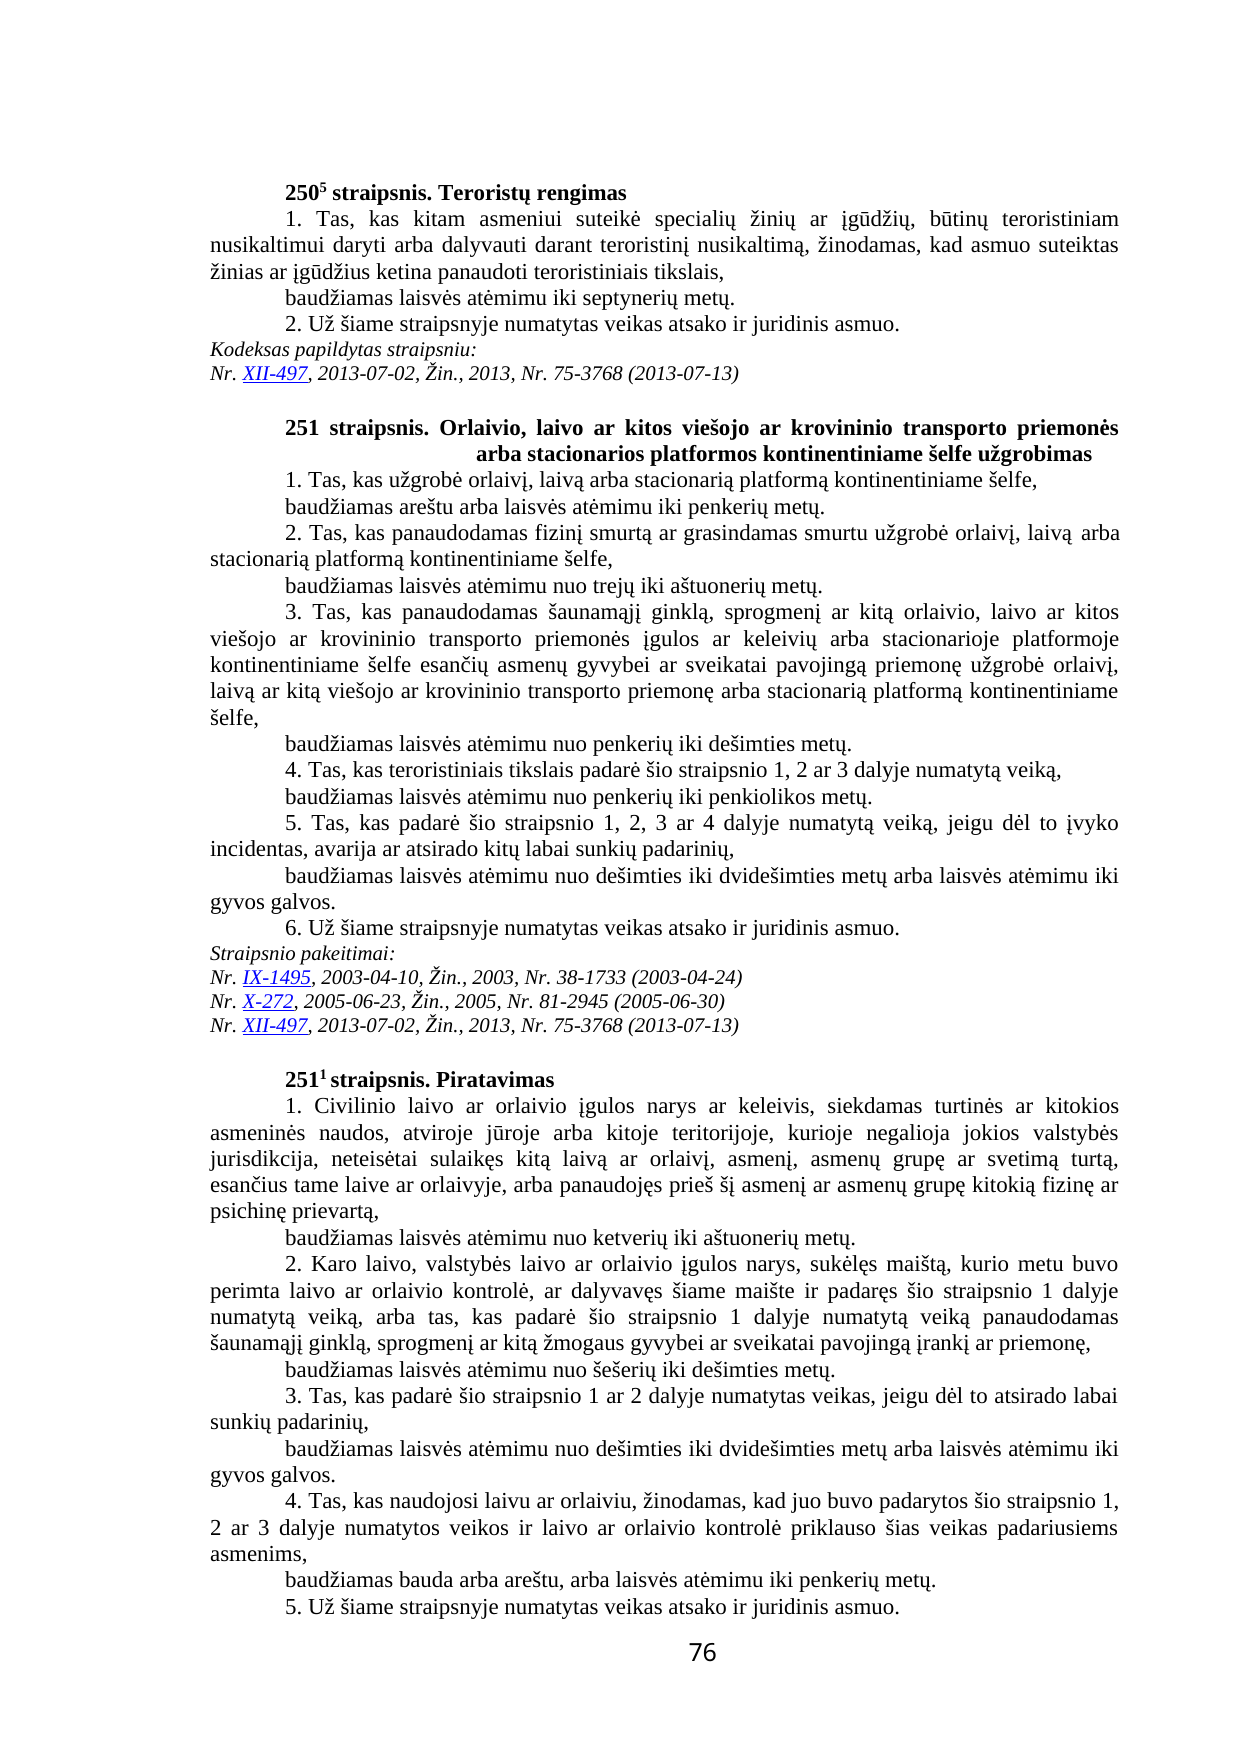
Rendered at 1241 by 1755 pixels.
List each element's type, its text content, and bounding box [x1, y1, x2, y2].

text baudžiamas laisvės atėmimu nuo ketverių iki aštuonerių metų. [210, 1224, 1120, 1250]
text 4. Tas, kas teroristiniais tikslais padarė šio straipsnio 1, 2 ar 3 dalyje numatytą veiką, [210, 756, 1120, 783]
text 3. Tas, kas panaudodamas šaunamąjį ginklą, sprogmenį ar kitą orlaivio, laivo ar kitos viešojo ar krovininio transporto priemonės įgulos ar keleivių arba stacionarioje platformoje kontinentiniame šelfe esančių asmenų gyvybei ar sveikatai pavojingą priemonę užgrobė orlaivį, laivą ar kitą viešojo ar krovininio transporto priemonę arba stacionarią platformą kontinentiniame šelfe, [210, 598, 1120, 730]
text 2505 straipsnis. Teroristų rengimas [210, 179, 1120, 205]
text baudžiamas bauda arba areštu, arba laisvės atėmimu iki penkerių metų. [210, 1567, 1120, 1593]
text Straipsnio pakeitimai: [210, 941, 1120, 965]
text 3. Tas, kas padarė šio straipsnio 1 ar 2 dalyje numatytas veikas, jeigu dėl to atsirado labai sunkių padarinių, [210, 1382, 1120, 1435]
text baudžiamas laisvės atėmimu nuo šešerių iki dešimties metų. [210, 1356, 1120, 1382]
text Nr. IX-1495, 2003-04-10, Žin., 2003, Nr. 38-1733 (2003-04-24) [210, 965, 1120, 989]
text Kodeksas papildytas straipsniu: [210, 337, 1120, 361]
text baudžiamas laisvės atėmimu iki septynerių metų. [210, 284, 1120, 311]
text 2. Už šiame straipsnyje numatytas veikas atsako ir juridinis asmuo. [210, 311, 1120, 337]
text 1. Tas, kas kitam asmeniui suteikė specialių žinių ar įgūdžių, būtinų teroristiniam nusikaltimui daryti arba dalyvauti darant teroristinį nusikaltimą, žinodamas, kad asmuo suteiktas žinias ar įgūdžius ketina panaudoti teroristiniais tikslais, [210, 205, 1120, 284]
text 6. Už šiame straipsnyje numatytas veikas atsako ir juridinis asmuo. [210, 914, 1120, 941]
text baudžiamas laisvės atėmimu nuo dešimties iki dvidešimties metų arba laisvės atėmimu iki gyvos galvos. [210, 862, 1120, 914]
text 251 straipsnis. Orlaivio, laivo ar kitos viešojo ar krovininio transporto priemonės arba stacionarios platformos kontinentiniame šelfe užgrobimas [285, 414, 1120, 466]
text Nr. XII-497, 2013-07-02, Žin., 2013, Nr. 75-3768 (2013-07-13) [210, 361, 1120, 385]
text 2511 straipsnis. Piratavimas [210, 1066, 1120, 1092]
text baudžiamas areštu arba laisvės atėmimu iki penkerių metų. [210, 493, 1120, 519]
text 1. Tas, kas užgrobė orlaivį, laivą arba stacionarią platformą kontinentiniame šelfe, [210, 466, 1120, 493]
text 2. Tas, kas panaudodamas fizinį smurtą ar grasindamas smurtu užgrobė orlaivį, laivą arba stacionarią platformą kontinentiniame šelfe, [210, 519, 1120, 572]
text baudžiamas laisvės atėmimu nuo dešimties iki dvidešimties metų arba laisvės atėmimu iki gyvos galvos. [210, 1435, 1120, 1487]
text 5. Tas, kas padarė šio straipsnio 1, 2, 3 ar 4 dalyje numatytą veiką, jeigu dėl to įvyko incidentas, avarija ar atsirado kitų labai sunkių padarinių, [210, 809, 1120, 862]
text 4. Tas, kas naudojosi laivu ar orlaiviu, žinodamas, kad juo buvo padarytos šio straipsnio 1, 2 ar 3 dalyje numatytos veikos ir laivo ar orlaivio kontrolė priklauso šias veikas padariusiems asmenims, [210, 1487, 1120, 1567]
text Nr. XII-497, 2013-07-02, Žin., 2013, Nr. 75-3768 (2013-07-13) [210, 1013, 1120, 1037]
text Nr. X-272, 2005-06-23, Žin., 2005, Nr. 81-2945 (2005-06-30) [210, 989, 1120, 1013]
text baudžiamas laisvės atėmimu nuo penkerių iki penkiolikos metų. [210, 783, 1120, 809]
text 5. Už šiame straipsnyje numatytas veikas atsako ir juridinis asmuo. [210, 1593, 1120, 1619]
text baudžiamas laisvės atėmimu nuo trejų iki aštuonerių metų. [210, 572, 1120, 598]
text baudžiamas laisvės atėmimu nuo penkerių iki dešimties metų. [210, 730, 1120, 756]
text 2. Karo laivo, valstybės laivo ar orlaivio įgulos narys, sukėlęs maištą, kurio metu buvo perimta laivo ar orlaivio kontrolė, ar dalyvavęs šiame maište ir padaręs šio straipsnio 1 dalyje numatytą veiką, arba tas, kas padarė šio straipsnio 1 dalyje numatytą veiką panaudodamas šaunamąjį ginklą, sprogmenį ar kitą žmogaus gyvybei ar sveikatai pavojingą įrankį ar priemonę, [210, 1250, 1120, 1356]
text 1. Civilinio laivo ar orlaivio įgulos narys ar keleivis, siekdamas turtinės ar kitokios asmeninės naudos, atviroje jūroje arba kitoje teritorijoje, kurioje negalioja jokios valstybės jurisdikcija, neteisėtai sulaikęs kitą laivą ar orlaivį, asmenį, asmenų grupę ar svetimą turtą, esančius tame laive ar orlaivyje, arba panaudojęs prieš šį asmenį ar asmenų grupę kitokią fizinę ar psichinę prievartą, [210, 1092, 1120, 1224]
